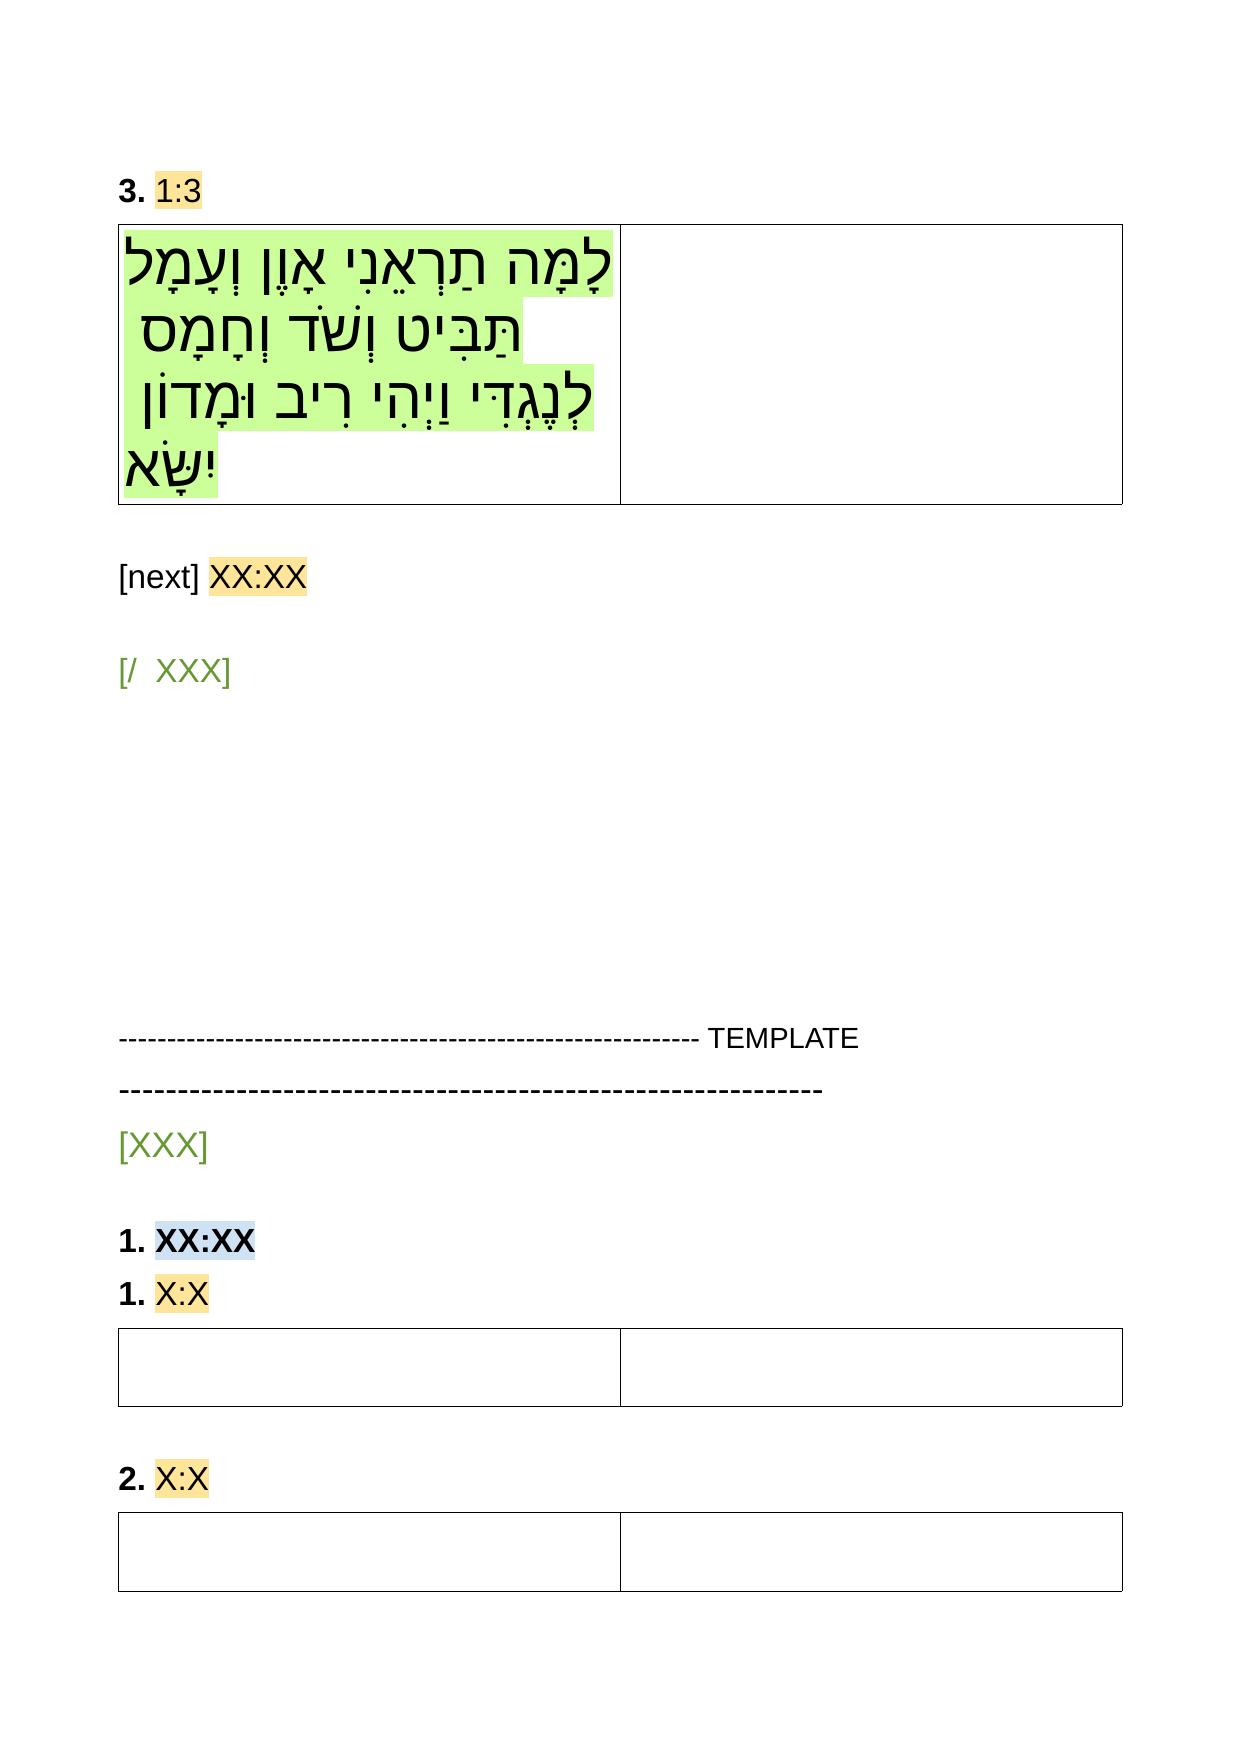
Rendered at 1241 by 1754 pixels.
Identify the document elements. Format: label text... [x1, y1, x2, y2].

text [next] XX:XX [118, 557, 1122, 596]
table_header [119, 1513, 620, 1591]
text 2. X:X [118, 1459, 1122, 1498]
table_header לָמָּה תַרְאֵנִי אָוֶן וְעָמָל תַּבִּיט וְשֹׁד וְחָמָס לְנֶגְדִּי וַיְהִי רִיב וּמָדוֹן יִשָּׂא [119, 225, 620, 504]
text [/ XXX] [118, 651, 1122, 690]
text 1. XX:XX [118, 1221, 1122, 1260]
text ------------------------------------------------------------ [118, 1068, 1122, 1108]
table_header [621, 225, 1122, 504]
text 1. X:X [118, 1274, 1122, 1313]
table_header [621, 1329, 1122, 1406]
text ------------------------------------------------------------ TEMPLATE [118, 1022, 1122, 1055]
text [XXX] [118, 1124, 1122, 1165]
text 3. 1:3 [118, 171, 1122, 209]
table_header [621, 1513, 1122, 1591]
table_header [119, 1329, 620, 1406]
